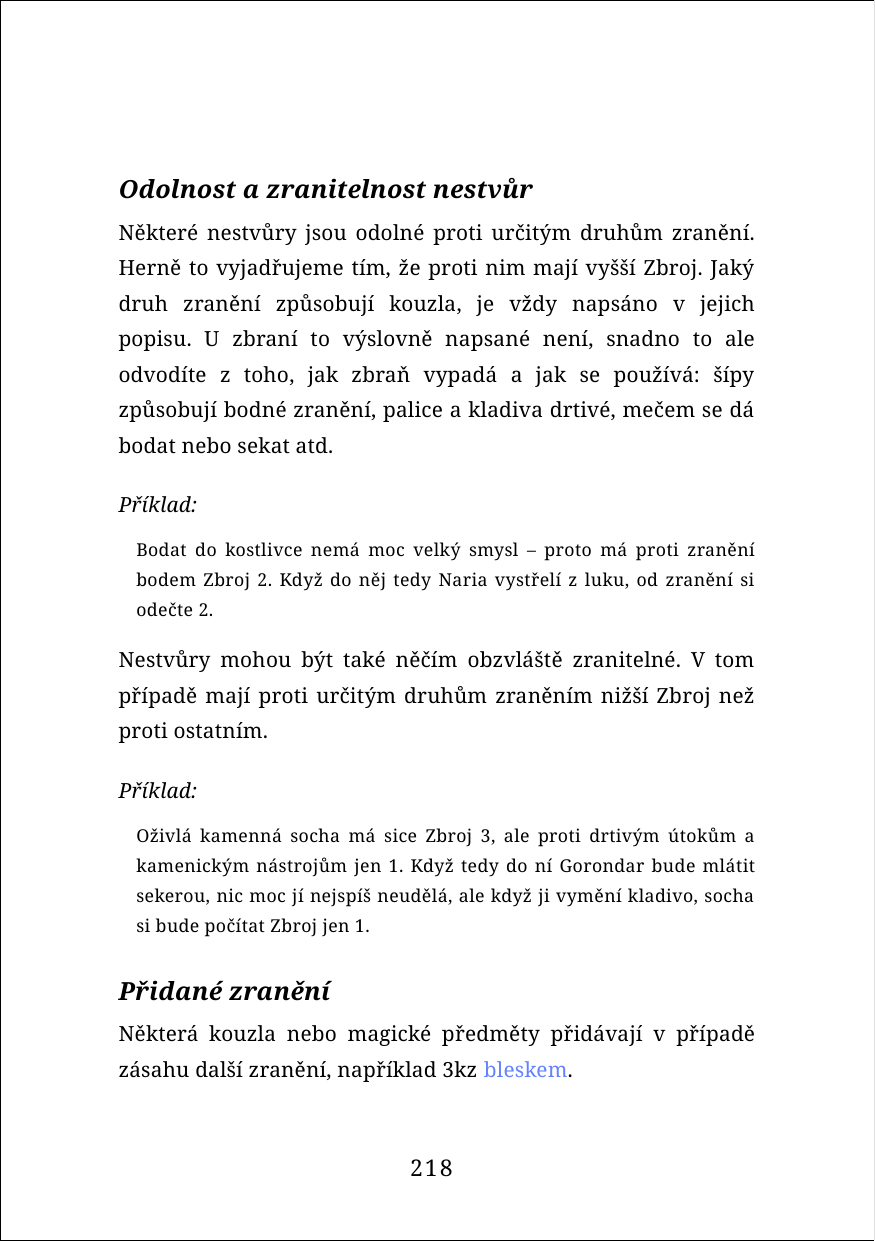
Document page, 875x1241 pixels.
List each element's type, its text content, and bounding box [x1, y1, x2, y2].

text Příklad: [118, 490, 756, 518]
subtitle Odolnost a zranitelnost nestvůr [118, 172, 756, 206]
text Některá kouzla nebo magické předměty přidávají v případě zásahu další zranění, například 3kz bleskem. [118, 1019, 756, 1083]
text Příklad: [118, 776, 756, 804]
text Nestvůry mohou být také něčím obzvláště zranitelné. V tom případě mají proti určitým druhům zraněním nižší Zbroj než proti ostatním. [118, 646, 756, 745]
subtitle Přidané zranění [118, 973, 756, 1007]
text Bodat do kostlivce nemá moc velký smysl – proto má proti zranění bodem Zbroj 2. Když do něj tedy Naria vystřelí z luku, od zranění si odečte 2. [136, 537, 756, 622]
text Oživlá kamenná socha má sice Zbroj 3, ale proti drtivým útokům a kamenickým nástrojům jen 1. Když tedy do ní Gorondar bude mlátit sekerou, nic moc jí nejspíš neudělá, ale když ji vymění kladivo, socha si bude počítat Zbroj jen 1. [136, 823, 756, 938]
text Některé nestvůry jsou odolné proti určitým druhům zranění. Herně to vyjadřujeme tím, že proti nim mají vyšší Zbroj. Jaký druh zranění způsobují kouzla, je vždy napsáno v jejich popisu. U zbraní to výslovně napsané není, snadno to ale odvodíte z toho, jak zbraň vypadá a jak se používá: šípy způsobují bodné zranění, palice a kladiva drtivé, mečem se dá bodat nebo sekat atd. [118, 218, 756, 459]
